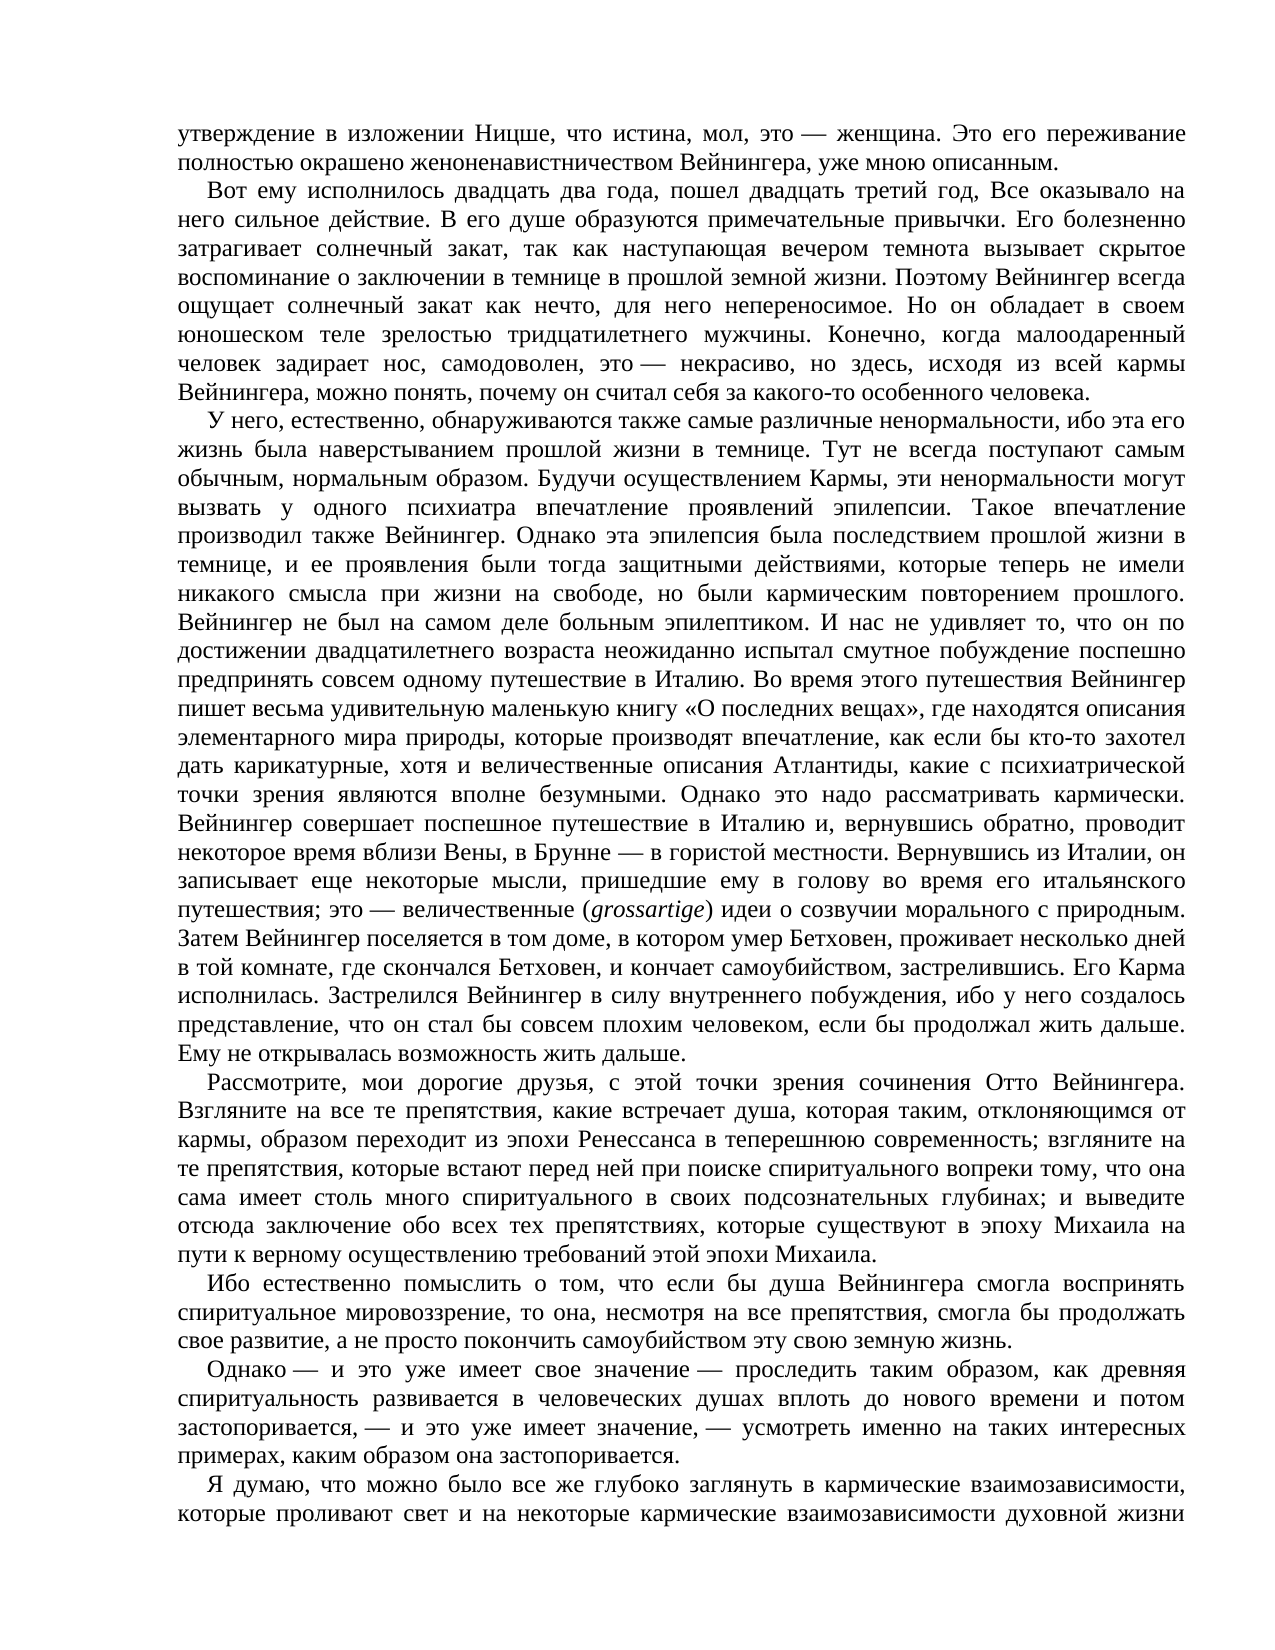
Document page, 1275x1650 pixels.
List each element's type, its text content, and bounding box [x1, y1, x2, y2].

text Рассмотрите, мои дорогие друзья, с этой точки зрения сочинения Отто Вейнингера. Взгляните на все те препятствия, какие встречает душа, которая таким, отклоняющимся от кармы, образом переходит из эпохи Ренессанса в теперешнюю современность; взгляните на те препятствия, которые встают перед ней при поиске спиритуального вопреки тому, что она сама имеет столь много спиритуального в своих подсознательных глубинах; и выведите отсюда заключение обо всех тех препятствиях, которые существуют в эпоху Михаила на пути к верному осуществлению требований этой эпохи Михаила. [177, 1067, 1186, 1268]
text утверждение в изложении Ницше, что истина, мол, это — женщина. Это его переживание полностью окрашено женоненавистничеством Вейнингера, уже мною описанным. [177, 118, 1186, 176]
text Вот ему исполнилось двадцать два года, пошел двадцать третий год, Все оказывало на него сильное действие. В его душе образуются примечательные привычки. Его болезненно затрагивает солнечный закат, так как наступающая вечером темнота вызывает скрытое воспоминание о заключении в темнице в прошлой земной жизни. Поэтому Вейнингер всегда ощущает солнечный закат как нечто, для него непереносимое. Но он обладает в своем юношеском теле зрелостью тридцатилетнего мужчины. Конечно, когда малоодаренный человек задирает нос, самодоволен, это — некрасиво, но здесь, исходя из всей кармы Вейнингера, можно понять, почему он считал себя за какого-то особенного человека. [177, 176, 1186, 406]
text У него, естественно, обнаруживаются также самые различные ненормальности, ибо эта его жизнь была наверстыванием прошлой жизни в темнице. Тут не всегда поступают самым обычным, нормальным образом. Будучи осуществлением Кармы, эти ненормальности могут вызвать у одного психиатра впечатление проявлений эпилепсии. Такое впечатление производил также Вейнингер. Однако эта эпилепсия была последствием прошлой жизни в темнице, и ее проявления были тогда защитными действиями, которые теперь не имели никакого смысла при жизни на свободе, но были кармическим повторением прошлого. Вейнингер не был на самом деле больным эпилептиком. И нас не удивляет то, что он по достижении двадцатилетнего возраста неожиданно испытал смутное побуждение поспешно предпринять совсем одному путешествие в Италию. Во время этого путешествия Вейнингер пишет весьма удивительную маленькую книгу «О последних вещах», где находятся описания элементарного мира природы, которые производят впечатление, как если бы кто-то захотел дать карикатурные, хотя и величественные описания Атлантиды, какие с психиатрической точки зрения являются вполне безумными. Однако это надо рассматривать кармически. Вейнингер совершает поспешное путешествие в Италию и, вернувшись обратно, проводит некоторое время вблизи Вены, в Брунне — в гористой местности. Вернувшись из Италии, он записывает еще некоторые мысли, пришедшие ему в голову во время его итальянского путешествия; это — величественные (grossartige) идеи о созвучии морального с природным. Затем Вейнингер поселяется в том доме, в котором умер Бетховен, проживает несколько дней в той комнате, где скончался Бетховен, и кончает самоубийством, застрелившись. Его Карма исполнилась. Застрелился Вейнингер в силу внутреннего побуждения, ибо у него создалось представление, что он стал бы совсем плохим человеком, если бы продолжал жить дальше. Ему не открывалась возможность жить дальше. [177, 406, 1186, 1067]
text Ибо естественно помыслить о том, что если бы душа Вейнингера смогла воспринять спиритуальное мировоззрение, то она, несмотря на все препятствия, смогла бы продолжать свое развитие, а не просто покончить самоубийством эту свою земную жизнь. [177, 1268, 1186, 1354]
text Я думаю, что можно было все же глубоко заглянуть в кармические взаимозависимости, которые проливают свет и на некоторые кармические взаимозависимости духовной жизни [177, 1469, 1186, 1527]
text Однако — и это уже имеет свое значение — проследить таким образом, как древняя спиритуальность развивается в человеческих душах вплоть до нового времени и потом застопоривается, — и это уже имеет значение, — усмотреть именно на таких интересных примерах, каким образом она застопоривается. [177, 1354, 1186, 1469]
